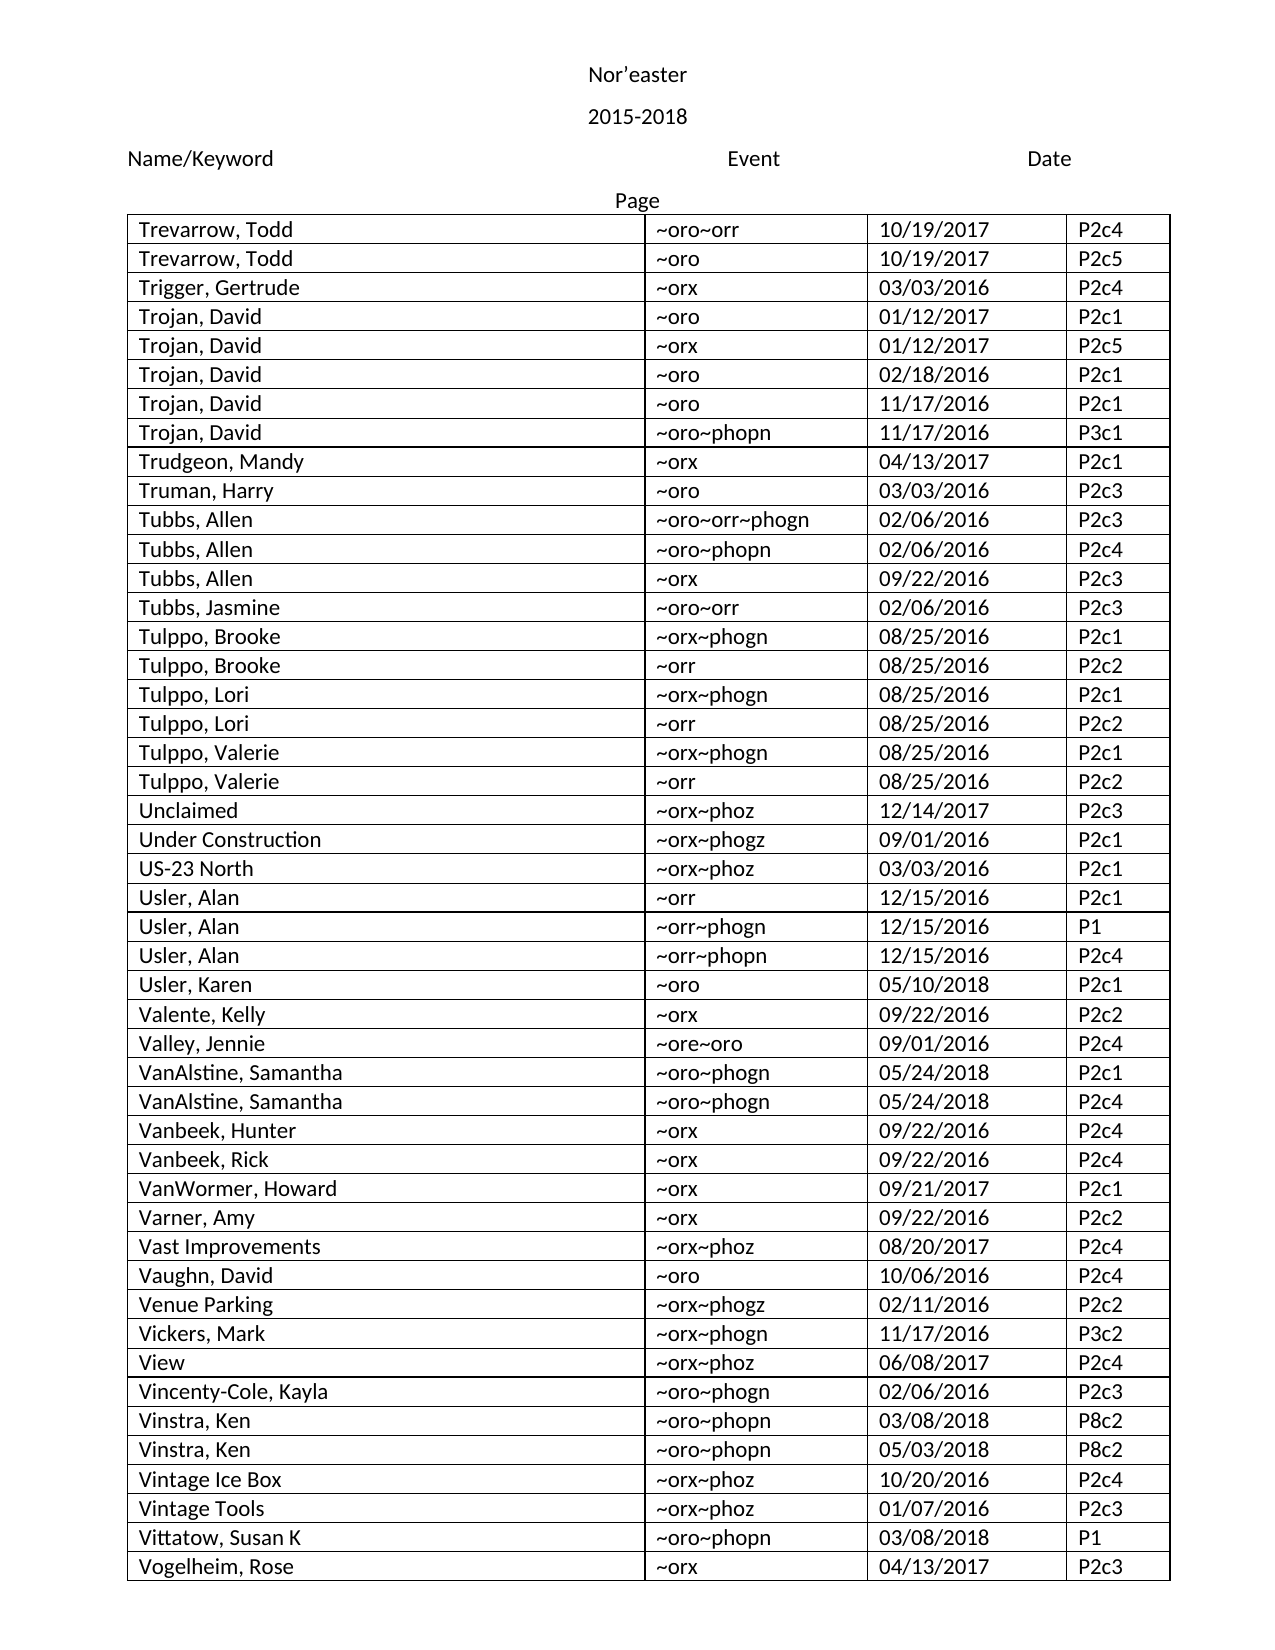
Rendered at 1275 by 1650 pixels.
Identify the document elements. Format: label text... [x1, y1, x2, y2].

table_cell Tulppo, Lori [128, 709, 644, 737]
table_cell ~orx~phoz [646, 1232, 867, 1260]
table_cell Trojan, David [128, 360, 644, 388]
table_cell ~orr~phopn [646, 942, 867, 969]
table_cell P2c5 [1067, 244, 1169, 272]
table_cell 02/06/2016 [868, 1378, 1066, 1406]
table_cell P2c4 [1067, 535, 1169, 563]
table_cell P2c3 [1067, 506, 1169, 534]
table_cell ~orx~phogz [646, 825, 867, 853]
table_cell 09/22/2016 [868, 1116, 1066, 1144]
table_cell Varner, Amy [128, 1203, 644, 1231]
table_cell 05/24/2018 [868, 1058, 1066, 1086]
table_cell ~oro [646, 971, 867, 999]
table_cell P2c4 [1067, 1145, 1169, 1173]
table_cell Vickers, Mark [128, 1319, 644, 1347]
table_cell ~ore~oro [646, 1029, 867, 1057]
table_cell Vincenty-Cole, Kayla [128, 1378, 644, 1406]
table_cell Tulppo, Brooke [128, 622, 644, 650]
table_cell ~orx [646, 273, 867, 301]
table_cell ~oro~phopn [646, 1407, 867, 1434]
table_cell Trojan, David [128, 331, 644, 359]
table_cell ~orx~phoz [646, 1494, 867, 1522]
table_cell Vittatow, Susan K [128, 1523, 644, 1551]
table_cell 11/17/2016 [868, 1319, 1066, 1347]
table_cell ~orr~phogn [646, 913, 867, 941]
table_cell P2c1 [1067, 971, 1169, 999]
table_cell P2c2 [1067, 1000, 1169, 1028]
table_cell 08/25/2016 [868, 680, 1066, 708]
table_cell P2c4 [1067, 1232, 1169, 1260]
table_cell P2c1 [1067, 302, 1169, 330]
table_cell ~oro [646, 360, 867, 388]
table_cell ~orx [646, 331, 867, 359]
table_cell Valley, Jennie [128, 1029, 644, 1057]
table_cell ~orx [646, 1145, 867, 1173]
table_cell 11/17/2016 [868, 419, 1066, 446]
table_cell ~orx~phogz [646, 1290, 867, 1318]
table_cell 09/21/2017 [868, 1174, 1066, 1202]
table_cell P1 [1067, 913, 1169, 941]
table_cell VanAlstine, Samantha [128, 1058, 644, 1086]
table_cell 12/15/2016 [868, 884, 1066, 911]
table_cell P2c4 [1067, 1349, 1169, 1376]
table_cell Tulppo, Valerie [128, 738, 644, 766]
table_cell Tubbs, Allen [128, 564, 644, 592]
table_cell P2c4 [1067, 1116, 1169, 1144]
table_cell P2c1 [1067, 825, 1169, 853]
table_cell ~orx [646, 1000, 867, 1028]
table_cell ~oro [646, 302, 867, 330]
table_cell ~oro~phopn [646, 535, 867, 563]
table_cell 04/13/2017 [868, 1552, 1066, 1580]
table_cell 08/25/2016 [868, 651, 1066, 679]
table_cell Trevarrow, Todd [128, 215, 644, 243]
table_cell P2c1 [1067, 622, 1169, 650]
table_cell P3c2 [1067, 1319, 1169, 1347]
table_cell ~orx~phogn [646, 622, 867, 650]
table_cell Trojan, David [128, 302, 644, 330]
table_cell 09/22/2016 [868, 1145, 1066, 1173]
table_cell 11/17/2016 [868, 389, 1066, 417]
table_cell Tulppo, Brooke [128, 651, 644, 679]
table_cell P2c1 [1067, 1058, 1169, 1086]
table_cell ~orx~phogn [646, 738, 867, 766]
table_cell P2c4 [1067, 1029, 1169, 1057]
table_cell ~orx~phogn [646, 1319, 867, 1347]
table_cell P1 [1067, 1523, 1169, 1551]
table_cell P2c4 [1067, 1465, 1169, 1493]
table_cell Usler, Alan [128, 884, 644, 911]
table_cell 08/25/2016 [868, 709, 1066, 737]
table_cell Trojan, David [128, 419, 644, 446]
table_cell 09/22/2016 [868, 1000, 1066, 1028]
table_cell VanWormer, Howard [128, 1174, 644, 1202]
table_cell 04/13/2017 [868, 448, 1066, 476]
table_cell 05/10/2018 [868, 971, 1066, 999]
table_cell 03/03/2016 [868, 477, 1066, 504]
table_cell ~orr [646, 767, 867, 795]
table_cell Vanbeek, Rick [128, 1145, 644, 1173]
table_cell 03/08/2018 [868, 1407, 1066, 1434]
table_cell ~orx [646, 1203, 867, 1231]
table_cell 08/25/2016 [868, 738, 1066, 766]
table_cell Usler, Alan [128, 942, 644, 969]
table_cell 09/22/2016 [868, 1203, 1066, 1231]
table_cell Vintage Ice Box [128, 1465, 644, 1493]
table_cell P2c2 [1067, 767, 1169, 795]
table_cell P2c2 [1067, 1203, 1169, 1231]
table_cell 01/07/2016 [868, 1494, 1066, 1522]
table_cell 10/19/2017 [868, 244, 1066, 272]
table_cell Trevarrow, Todd [128, 244, 644, 272]
table_cell P3c1 [1067, 419, 1169, 446]
table_cell ~oro~phopn [646, 1436, 867, 1464]
table_cell 10/20/2016 [868, 1465, 1066, 1493]
table_cell P2c3 [1067, 477, 1169, 504]
table_cell ~orx [646, 448, 867, 476]
table_cell 09/22/2016 [868, 564, 1066, 592]
table_cell 08/25/2016 [868, 622, 1066, 650]
table_cell 01/12/2017 [868, 331, 1066, 359]
table_cell P2c1 [1067, 854, 1169, 882]
table_cell ~oro~orr~phogn [646, 506, 867, 534]
table_cell Venue Parking [128, 1290, 644, 1318]
table_cell P2c3 [1067, 593, 1169, 621]
table_cell VanAlstine, Samantha [128, 1087, 644, 1115]
table_cell Tubbs, Allen [128, 506, 644, 534]
table_cell ~oro~phopn [646, 419, 867, 446]
table_cell P2c1 [1067, 448, 1169, 476]
table_cell ~oro~orr [646, 215, 867, 243]
table_cell 02/18/2016 [868, 360, 1066, 388]
table_cell 12/15/2016 [868, 942, 1066, 969]
table_cell P2c4 [1067, 1087, 1169, 1115]
table_cell 02/06/2016 [868, 506, 1066, 534]
table_cell P2c2 [1067, 1290, 1169, 1318]
table_cell Vaughn, David [128, 1261, 644, 1289]
table_cell P2c1 [1067, 389, 1169, 417]
table_cell Vast Improvements [128, 1232, 644, 1260]
table_cell 03/08/2018 [868, 1523, 1066, 1551]
table_cell Unclaimed [128, 796, 644, 824]
table_cell 03/03/2016 [868, 854, 1066, 882]
table_cell ~orx~phoz [646, 1349, 867, 1376]
table_cell Tulppo, Valerie [128, 767, 644, 795]
table_cell ~orx~phoz [646, 796, 867, 824]
table_cell 02/11/2016 [868, 1290, 1066, 1318]
table_cell Vintage Tools [128, 1494, 644, 1522]
table_cell ~orr [646, 884, 867, 911]
table_cell P2c4 [1067, 1261, 1169, 1289]
table_cell 12/14/2017 [868, 796, 1066, 824]
table_cell ~orx [646, 1552, 867, 1580]
table_cell 02/06/2016 [868, 535, 1066, 563]
table_cell ~orx [646, 564, 867, 592]
table_cell P2c1 [1067, 884, 1169, 911]
table_cell 03/03/2016 [868, 273, 1066, 301]
table_cell P2c3 [1067, 796, 1169, 824]
table_cell ~oro [646, 244, 867, 272]
table_cell Valente, Kelly [128, 1000, 644, 1028]
table_cell ~orr [646, 651, 867, 679]
table_cell Under Construction [128, 825, 644, 853]
table_cell US-23 North [128, 854, 644, 882]
table_cell P2c4 [1067, 942, 1169, 969]
table_cell Trudgeon, Mandy [128, 448, 644, 476]
table_cell P2c2 [1067, 651, 1169, 679]
table_cell Tulppo, Lori [128, 680, 644, 708]
table_cell P2c3 [1067, 1552, 1169, 1580]
table_cell P2c3 [1067, 564, 1169, 592]
table_cell P2c1 [1067, 738, 1169, 766]
table_cell Trojan, David [128, 389, 644, 417]
table_cell P2c1 [1067, 680, 1169, 708]
table_cell 12/15/2016 [868, 913, 1066, 941]
table_cell ~orr [646, 709, 867, 737]
table_cell 09/01/2016 [868, 1029, 1066, 1057]
table_cell Vinstra, Ken [128, 1407, 644, 1434]
table_cell ~oro~phogn [646, 1087, 867, 1115]
table_cell ~oro~phopn [646, 1523, 867, 1551]
table_cell ~oro~orr [646, 593, 867, 621]
table_cell 05/24/2018 [868, 1087, 1066, 1115]
table_cell ~orx [646, 1116, 867, 1144]
table_cell P2c5 [1067, 331, 1169, 359]
table_cell Usler, Karen [128, 971, 644, 999]
table_cell ~orx~phoz [646, 854, 867, 882]
table_cell 05/03/2018 [868, 1436, 1066, 1464]
table_cell 09/01/2016 [868, 825, 1066, 853]
table_cell P2c2 [1067, 709, 1169, 737]
table_cell 01/12/2017 [868, 302, 1066, 330]
table_cell Usler, Alan [128, 913, 644, 941]
table_cell 08/20/2017 [868, 1232, 1066, 1260]
table_cell P2c4 [1067, 273, 1169, 301]
table_cell Tubbs, Jasmine [128, 593, 644, 621]
table_cell ~oro [646, 1261, 867, 1289]
table_cell ~oro~phogn [646, 1058, 867, 1086]
table_cell ~oro [646, 477, 867, 504]
table_cell P8c2 [1067, 1436, 1169, 1464]
table_cell View [128, 1349, 644, 1376]
table_cell Vinstra, Ken [128, 1436, 644, 1464]
table_cell Vogelheim, Rose [128, 1552, 644, 1580]
table_cell Tubbs, Allen [128, 535, 644, 563]
table_cell ~oro [646, 389, 867, 417]
table_cell P2c3 [1067, 1494, 1169, 1522]
table_cell ~orx~phoz [646, 1465, 867, 1493]
table_cell 10/06/2016 [868, 1261, 1066, 1289]
table_cell ~orx [646, 1174, 867, 1202]
table_cell P2c1 [1067, 360, 1169, 388]
table_cell 06/08/2017 [868, 1349, 1066, 1376]
table_cell ~orx~phogn [646, 680, 867, 708]
table_cell Truman, Harry [128, 477, 644, 504]
table_cell 02/06/2016 [868, 593, 1066, 621]
table_cell Trigger, Gertrude [128, 273, 644, 301]
table_cell P2c1 [1067, 1174, 1169, 1202]
table_cell Vanbeek, Hunter [128, 1116, 644, 1144]
table_cell 08/25/2016 [868, 767, 1066, 795]
table_cell P2c3 [1067, 1378, 1169, 1406]
table_cell P2c4 [1067, 215, 1169, 243]
table_cell 10/19/2017 [868, 215, 1066, 243]
table_cell ~oro~phogn [646, 1378, 867, 1406]
table_cell P8c2 [1067, 1407, 1169, 1434]
